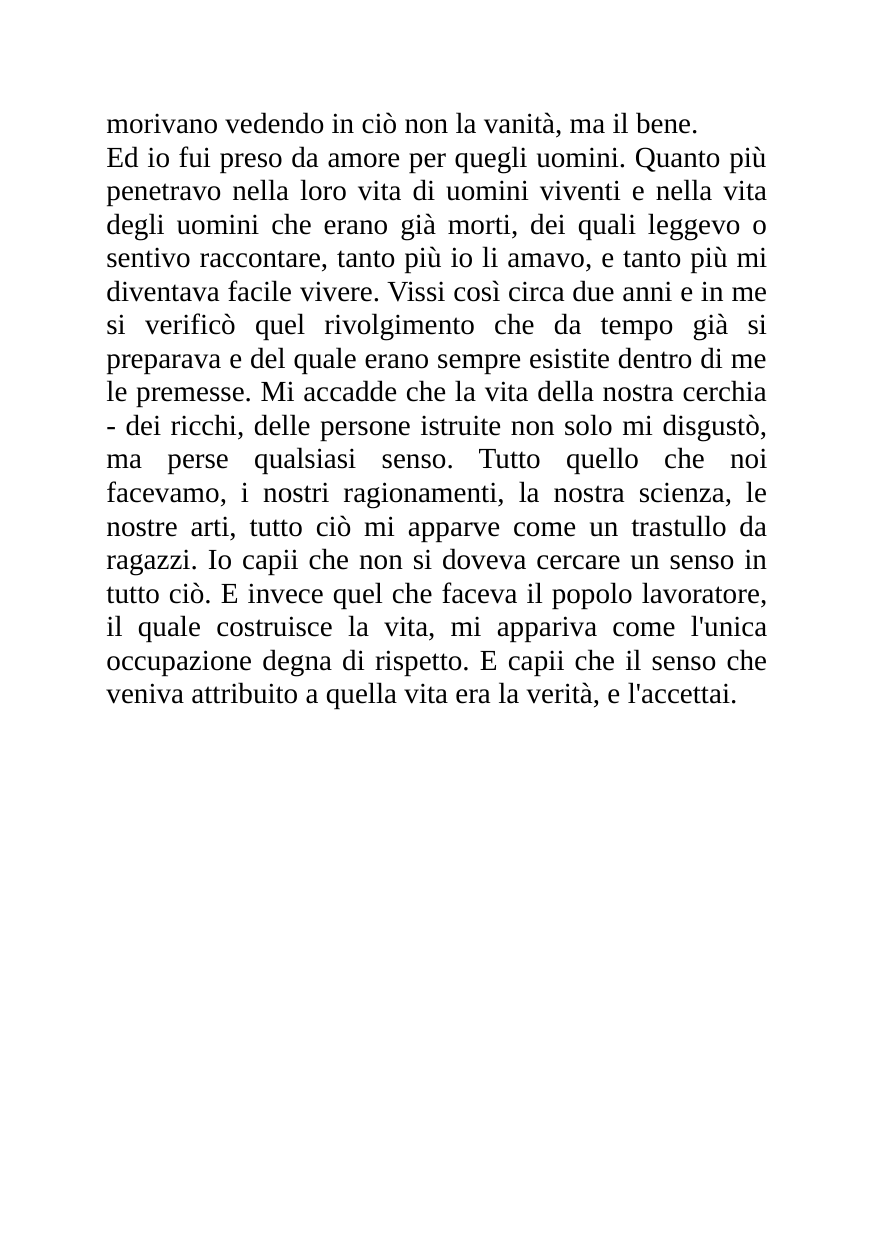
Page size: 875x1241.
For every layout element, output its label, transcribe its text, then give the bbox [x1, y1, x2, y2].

text Ed io fui preso da amore per quegli uomini. Quanto più penetravo nella loro vita di uomini viventi e nella vita degli uomini che erano già morti, dei quali leggevo o sentivo raccontare, tanto più io li amavo, e tanto più mi diventava facile vivere. Vissi così circa due anni e in me si verificò quel rivolgimento che da tempo già si preparava e del quale erano sempre esistite dentro di me le premesse. Mi accadde che la vita della nostra cerchia - dei ricchi, delle persone istruite non solo mi disgustò, ma perse qualsiasi senso. Tutto quello che noi facevamo, i nostri ragionamenti, la nostra scienza, le nostre arti, tutto ciò mi apparve come un trastullo da ragazzi. Io capii che non si doveva cercare un senso in tutto ciò. E invece quel che faceva il popolo lavoratore, il quale costruisce la vita, mi appariva come l'unica occupazione degna di rispetto. E capii che il senso che veniva attribuito a quella vita era la verità, e l'accettai. [106, 140, 768, 710]
text morivano vedendo in ciò non la vanità, ma il bene. [106, 106, 768, 140]
